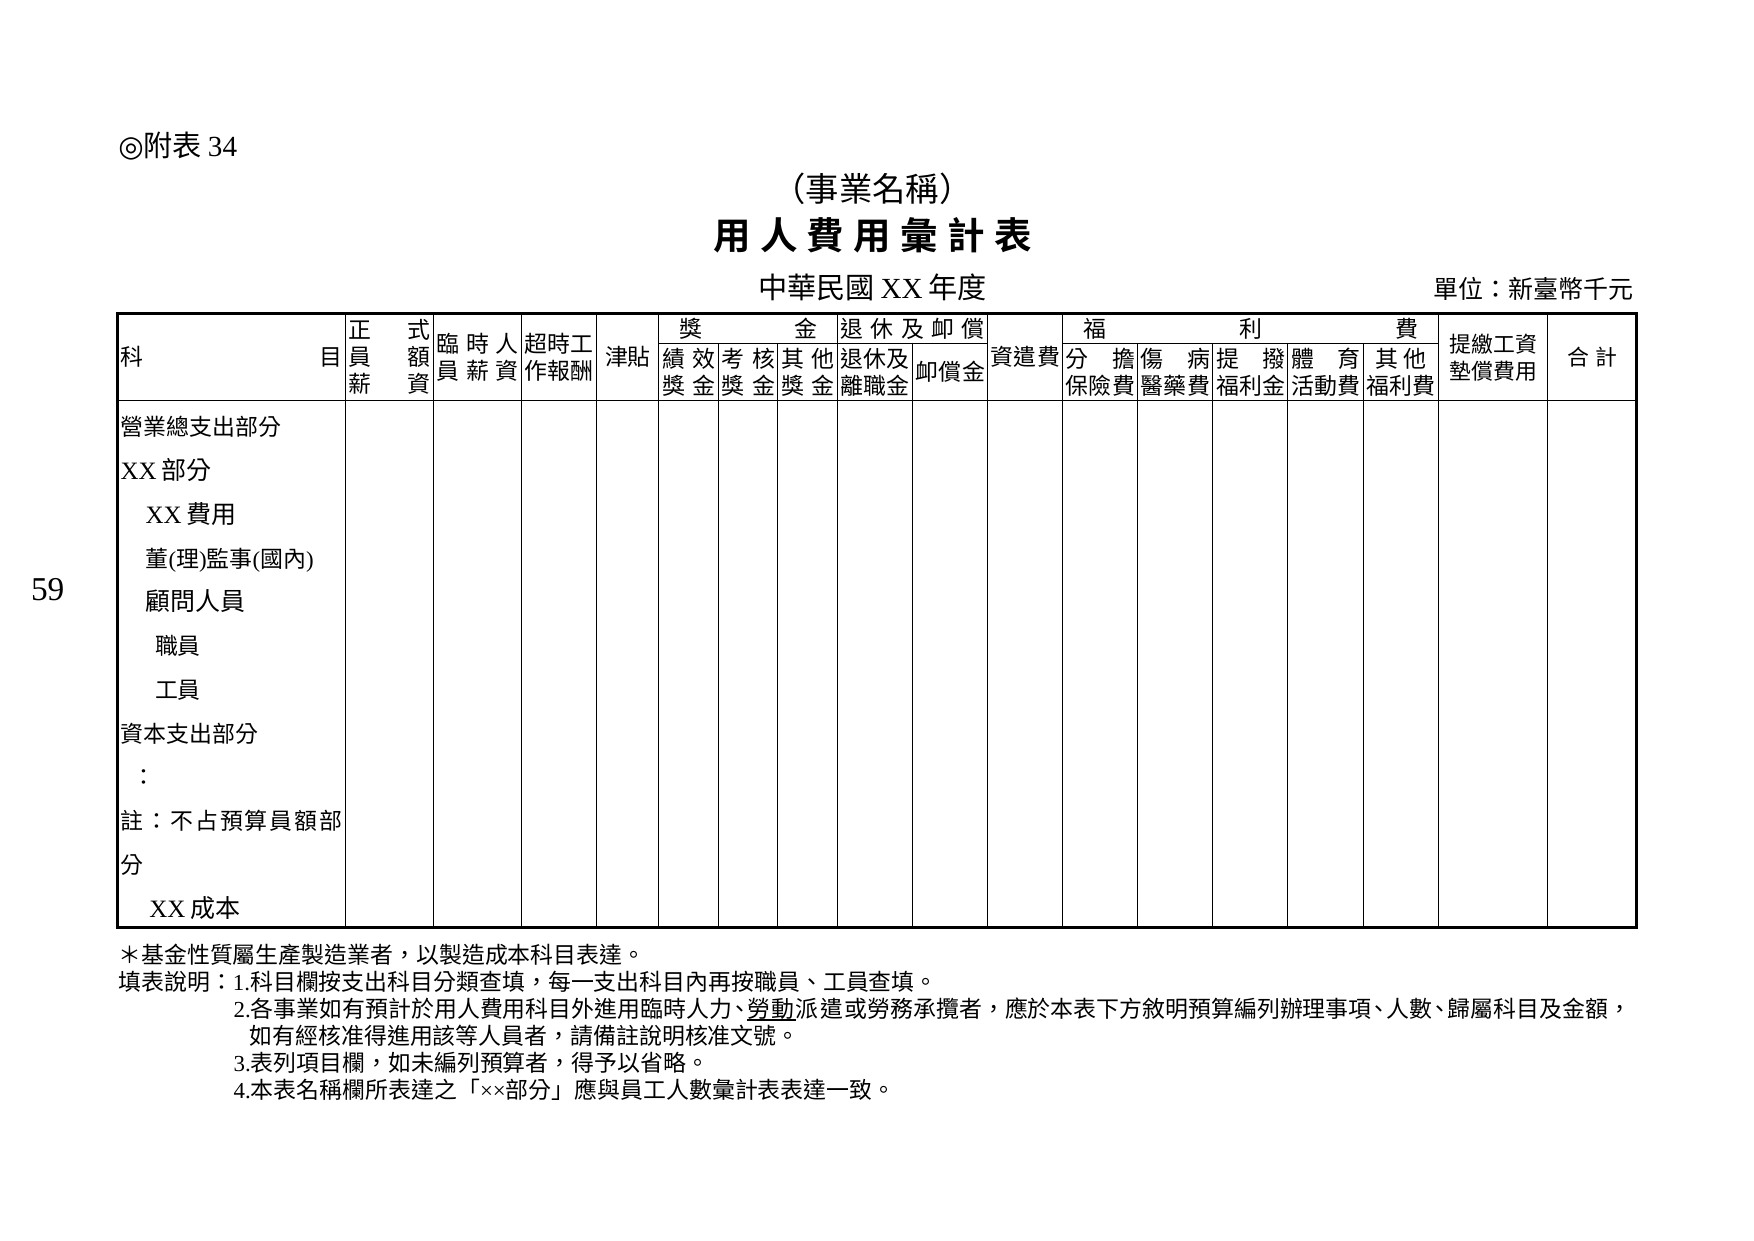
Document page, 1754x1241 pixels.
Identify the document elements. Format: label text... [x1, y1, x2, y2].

table_cell [346, 620, 433, 663]
table_cell [913, 751, 987, 926]
table_cell [659, 401, 718, 444]
table_cell [778, 707, 837, 751]
table_cell [434, 751, 521, 926]
table_cell [1138, 401, 1212, 444]
table_cell 傷病 醫藥費 [1138, 344, 1212, 400]
table_cell [838, 751, 912, 926]
table_cell 資遣費 [988, 315, 1062, 400]
table_cell [434, 663, 521, 707]
table_cell 退休及卹償 [838, 315, 987, 342]
table_cell [1364, 707, 1438, 751]
table_cell 用 人 費 用 彙 計 表 [434, 213, 1311, 262]
table_cell [838, 620, 912, 663]
table_cell [659, 445, 718, 619]
table_cell [233, 213, 271, 262]
table_cell [719, 445, 777, 619]
table_cell [118, 262, 271, 312]
table_cell [1063, 401, 1137, 444]
table_cell [434, 707, 521, 751]
table_cell 其他 獎金 [778, 344, 837, 400]
table_cell [1213, 663, 1287, 707]
text 填表說明：1.科目欄按支出科目分類查填，每一支出科目內再按職員、工員查填。 [118, 968, 1636, 996]
table_cell [1548, 707, 1635, 751]
table_cell [1138, 620, 1212, 663]
table_cell [1439, 445, 1547, 619]
table_cell [1063, 620, 1137, 663]
table_cell [434, 445, 521, 619]
table_cell [838, 707, 912, 751]
table_header [118, 165, 196, 213]
table_header [1311, 165, 1636, 213]
table_cell 退休及離職金 [838, 344, 912, 400]
table_cell [719, 620, 777, 663]
table_cell [1063, 751, 1137, 926]
table_cell [838, 663, 912, 707]
table_cell [1548, 620, 1635, 663]
table_cell [1548, 751, 1635, 926]
table_header [271, 165, 383, 213]
table_cell [1288, 445, 1363, 619]
table_cell [1213, 620, 1287, 663]
table_cell [659, 751, 718, 926]
table_cell [597, 620, 658, 663]
table_cell [346, 751, 433, 926]
table_cell [1364, 401, 1438, 444]
table_cell [271, 262, 433, 312]
table_cell [434, 401, 521, 444]
table_cell 提撥 福利金 [1213, 344, 1287, 400]
table_cell [659, 707, 718, 751]
table_cell [913, 620, 987, 663]
table_cell [384, 213, 433, 262]
table_cell 卹償金 [913, 344, 987, 400]
table_cell [1439, 663, 1547, 707]
table_cell [597, 663, 658, 707]
table_cell [988, 401, 1062, 444]
table_cell [1548, 663, 1635, 707]
table_cell [346, 445, 433, 619]
table_cell [196, 213, 233, 262]
table_cell [346, 707, 433, 751]
subtitle 3.表列項目欄，如未編列預算者，得予以省略。 [233, 1050, 1636, 1077]
table_cell 提繳工資墊償費用 [1439, 315, 1547, 400]
table_cell [1548, 445, 1635, 619]
table_cell [522, 751, 596, 926]
table_cell [522, 401, 596, 444]
table_cell [1138, 751, 1212, 926]
table_cell [1213, 445, 1287, 619]
table_header [196, 165, 271, 213]
table_cell [778, 751, 837, 926]
table_cell [1548, 401, 1635, 444]
subtitle 4.本表名稱欄所表達之「××部分」應與員工人數彙計表表達一致。 [233, 1077, 1636, 1104]
table_cell [1138, 445, 1212, 619]
table_cell [1439, 707, 1547, 751]
text ＊基金性質屬生產製造業者，以製造成本科目表達。 [118, 941, 1636, 968]
table_cell [1138, 663, 1212, 707]
table_cell 福利費 [1063, 315, 1438, 342]
table_cell [522, 707, 596, 751]
table_cell [346, 663, 433, 707]
table_cell [1213, 707, 1287, 751]
table_cell [838, 445, 912, 619]
table_cell [1288, 620, 1363, 663]
table_cell [1288, 751, 1363, 926]
table_cell 中華民國XX年度 [434, 262, 1311, 312]
table_cell [1063, 707, 1137, 751]
table_cell [1138, 707, 1212, 751]
text ◎附表34 [118, 122, 1636, 165]
table_cell [778, 445, 837, 619]
table_cell 合 計 [1548, 315, 1635, 400]
table_cell [778, 663, 837, 707]
table_cell [778, 401, 837, 444]
table_cell [522, 620, 596, 663]
table_cell [1213, 751, 1287, 926]
table_cell 超時工作報酬 [522, 315, 596, 400]
table_cell [522, 663, 596, 707]
table_cell [838, 401, 912, 444]
table_cell [913, 707, 987, 751]
table_cell [913, 401, 987, 444]
table_cell [1364, 751, 1438, 926]
table_cell [1439, 620, 1547, 663]
table_cell [1063, 445, 1137, 619]
table_cell [913, 445, 987, 619]
table_cell 資本支出部分 [119, 707, 345, 751]
table_header （事業名稱） [434, 165, 1311, 213]
table_cell [719, 663, 777, 707]
table_cell [1364, 620, 1438, 663]
table_cell [988, 663, 1062, 707]
table_cell [988, 620, 1062, 663]
table_cell [346, 401, 433, 444]
table_cell [522, 445, 596, 619]
table_cell [1311, 213, 1636, 262]
table_cell [434, 620, 521, 663]
table_cell [913, 663, 987, 707]
table_cell 獎金 [659, 315, 837, 342]
table_cell 臨時人員薪資 [434, 315, 521, 400]
table_cell 科目 [119, 315, 345, 400]
table_cell [597, 751, 658, 926]
table_cell XX部分 XX費用 董(理)監事(國內) 顧問人員 [119, 445, 345, 619]
table_cell [659, 620, 718, 663]
table_cell [1439, 751, 1547, 926]
table_cell [1288, 663, 1363, 707]
table_cell 體育 活動費 [1288, 344, 1363, 400]
table_cell 績效獎金 [659, 344, 718, 400]
table_cell [1364, 663, 1438, 707]
table_cell [118, 213, 196, 262]
table_cell ： 註：不占預算員額部分 XX成本 [119, 751, 345, 926]
table_cell [1288, 401, 1363, 444]
table_cell [271, 213, 383, 262]
table_cell [778, 620, 837, 663]
table_cell 營業總支出部分 [119, 401, 345, 444]
table_cell [719, 707, 777, 751]
table_cell 其 他福利費 [1364, 344, 1438, 400]
table_cell 單位：新臺幣千元 [1311, 262, 1636, 312]
table_cell 工員 [119, 663, 345, 707]
table_cell [988, 445, 1062, 619]
table_cell [1063, 663, 1137, 707]
table_cell [597, 707, 658, 751]
table_cell 職員 [119, 620, 345, 663]
table_cell [597, 401, 658, 444]
table_cell [597, 445, 658, 619]
table_cell 分擔 保險費 [1063, 344, 1137, 400]
table_cell [1439, 401, 1547, 444]
table_cell [988, 751, 1062, 926]
table_cell [659, 663, 718, 707]
table_cell [1288, 707, 1363, 751]
table_cell 正式 員額 薪資 [346, 315, 433, 400]
table_cell 考核獎金 [719, 344, 777, 400]
table_header [384, 165, 433, 213]
table_cell [719, 401, 777, 444]
table_cell [1213, 401, 1287, 444]
table_cell [719, 751, 777, 926]
text 2.各事業如有預計於用人費用科目外進用臨時人力、勞動派遣或勞務承攬者，應於本表下方敘明預算編列辦理事項、人數、歸屬科目及金額，如有經核准得進用該等人員者，請備註說明核准文號。 [233, 996, 1631, 1050]
table_cell 津貼 [597, 315, 658, 400]
table_cell [988, 707, 1062, 751]
table_cell [1364, 445, 1438, 619]
